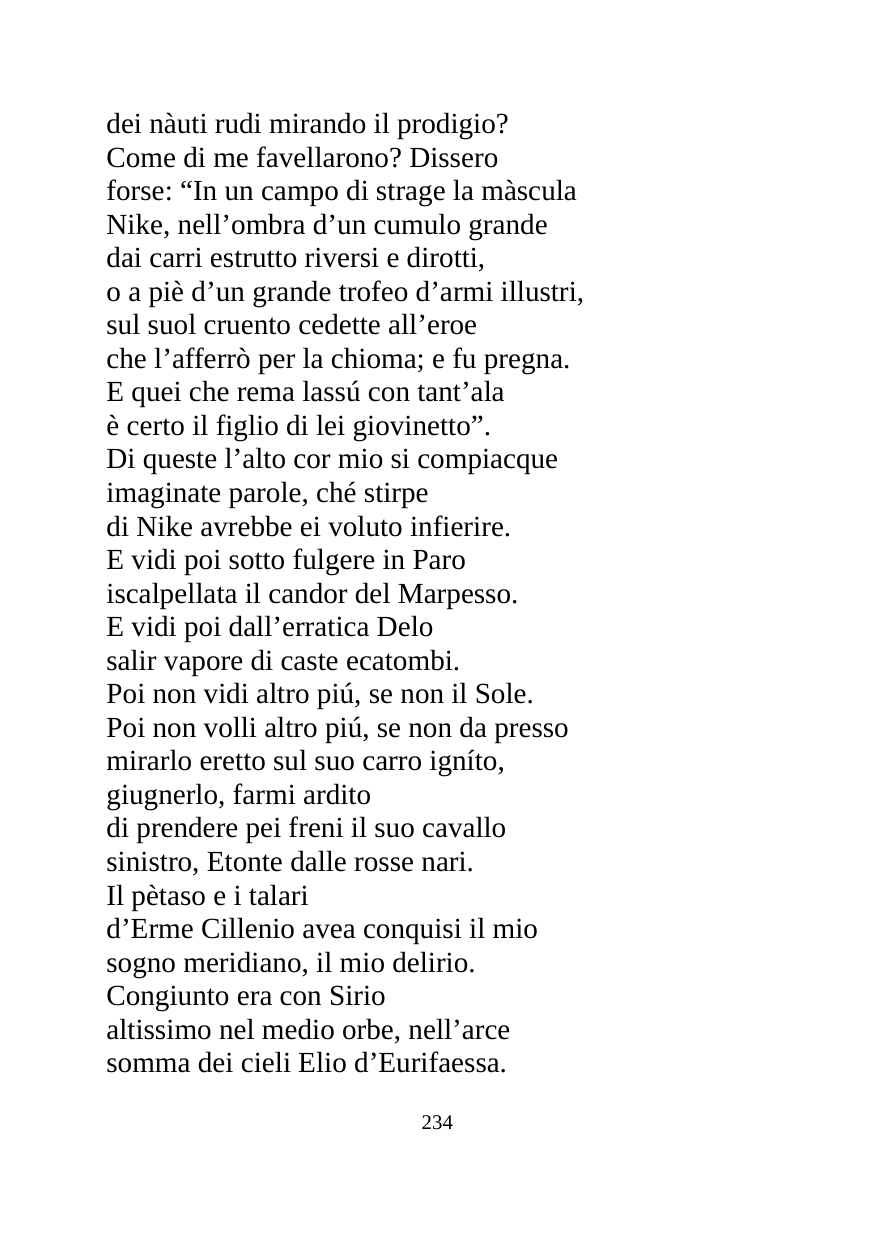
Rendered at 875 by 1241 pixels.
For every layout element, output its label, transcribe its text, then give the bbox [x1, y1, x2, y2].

text E quei che rema lassú con tant’ala [106, 374, 768, 408]
text di Nike avrebbe ei voluto infierire. [106, 509, 768, 542]
text E vidi poi dall’erratica Delo [106, 609, 768, 643]
text o a piè d’un grande trofeo d’armi illustri, [106, 274, 768, 307]
text imaginate parole, ché stirpe [106, 475, 768, 509]
text dei nàuti rudi mirando il prodigio? [106, 106, 768, 140]
text Poi non volli altro piú, se non da presso [106, 710, 768, 743]
text Poi non vidi altro piú, se non il Sole. [106, 676, 768, 710]
text Congiunto era con Sirio [106, 978, 768, 1012]
text salir vapore di caste ecatombi. [106, 643, 768, 676]
text Di queste l’alto cor mio si compiacque [106, 442, 768, 475]
text Nike, nell’ombra d’un cumulo grande [106, 207, 768, 240]
text di prendere pei freni il suo cavallo [106, 811, 768, 844]
text altissimo nel medio orbe, nell’arce [106, 1012, 768, 1045]
text forse: “In un campo di strage la màscula [106, 173, 768, 207]
text sogno meridiano, il mio delirio. [106, 945, 768, 978]
text che l’afferrò per la chioma; e fu pregna. [106, 341, 768, 374]
text giugnerlo, farmi ardito [106, 777, 768, 811]
text iscalpellata il candor del Marpesso. [106, 576, 768, 609]
text sul suol cruento cedette all’eroe [106, 307, 768, 341]
text somma dei cieli Elio d’Eurifaessa. [106, 1045, 768, 1079]
text E vidi poi sotto fulgere in Paro [106, 542, 768, 576]
text è certo il figlio di lei giovinetto”. [106, 408, 768, 442]
text sinistro, Etonte dalle rosse nari. [106, 844, 768, 878]
text dai carri estrutto riversi e dirotti, [106, 240, 768, 274]
text Il pètaso e i talari [106, 878, 768, 911]
text mirarlo eretto sul suo carro igníto, [106, 743, 768, 777]
text Come di me favellarono? Dissero [106, 140, 768, 173]
text d’Erme Cillenio avea conquisi il mio [106, 911, 768, 945]
